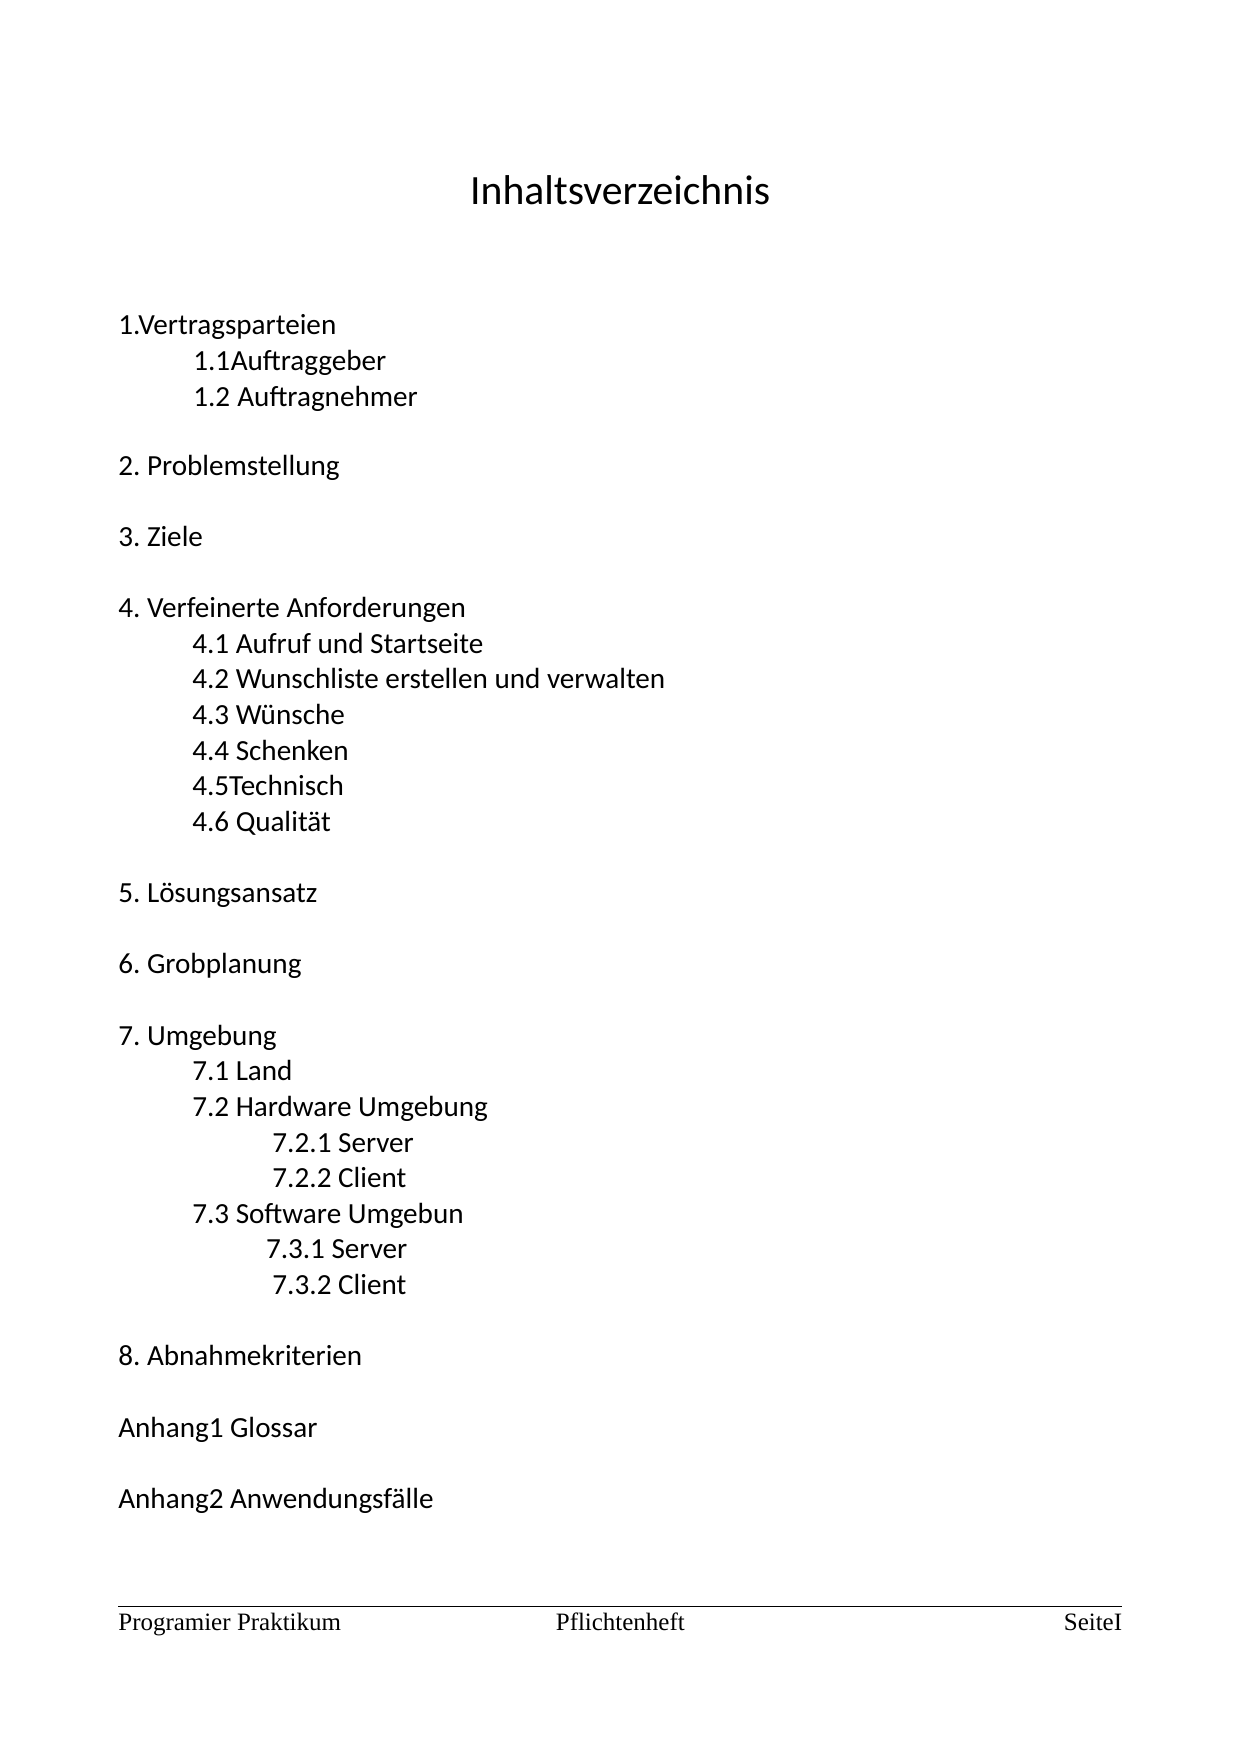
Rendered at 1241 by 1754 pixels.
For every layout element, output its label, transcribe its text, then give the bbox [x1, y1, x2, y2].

text 2. Problemstellung [118, 447, 1122, 482]
text 4.2 Wunschliste erstellen und verwalten 4.3 Wünsche 4.4 Schenken 4.5Technisch 4.6 Qualität [118, 661, 1122, 839]
text 1.Vertragsparteien [118, 306, 1122, 342]
list Auftraggeber [193, 342, 1122, 378]
text 4. Verfeinerte Anforderungen [118, 589, 1122, 625]
text 5. Lösungsansatz 6. Grobplanung 7. Umgebung 7.1 Land 7.2 Hardware Umgebung 7.2.1 Server 7.2.2 Client 7.3 Software Umgebun 7.3.1 Server 7.3.2 Client 8. Abnahmekriterien Anhang1 Glossar [118, 839, 1122, 1480]
text 3. Ziele [118, 518, 1122, 554]
list Anhang2 Anwendungsfälle [118, 1480, 1122, 1516]
text 4.1 Aufruf und Startseite [118, 625, 1122, 661]
text Inhaltsverzeichnis [118, 164, 1122, 215]
list Auftragnehmer [193, 378, 1122, 413]
